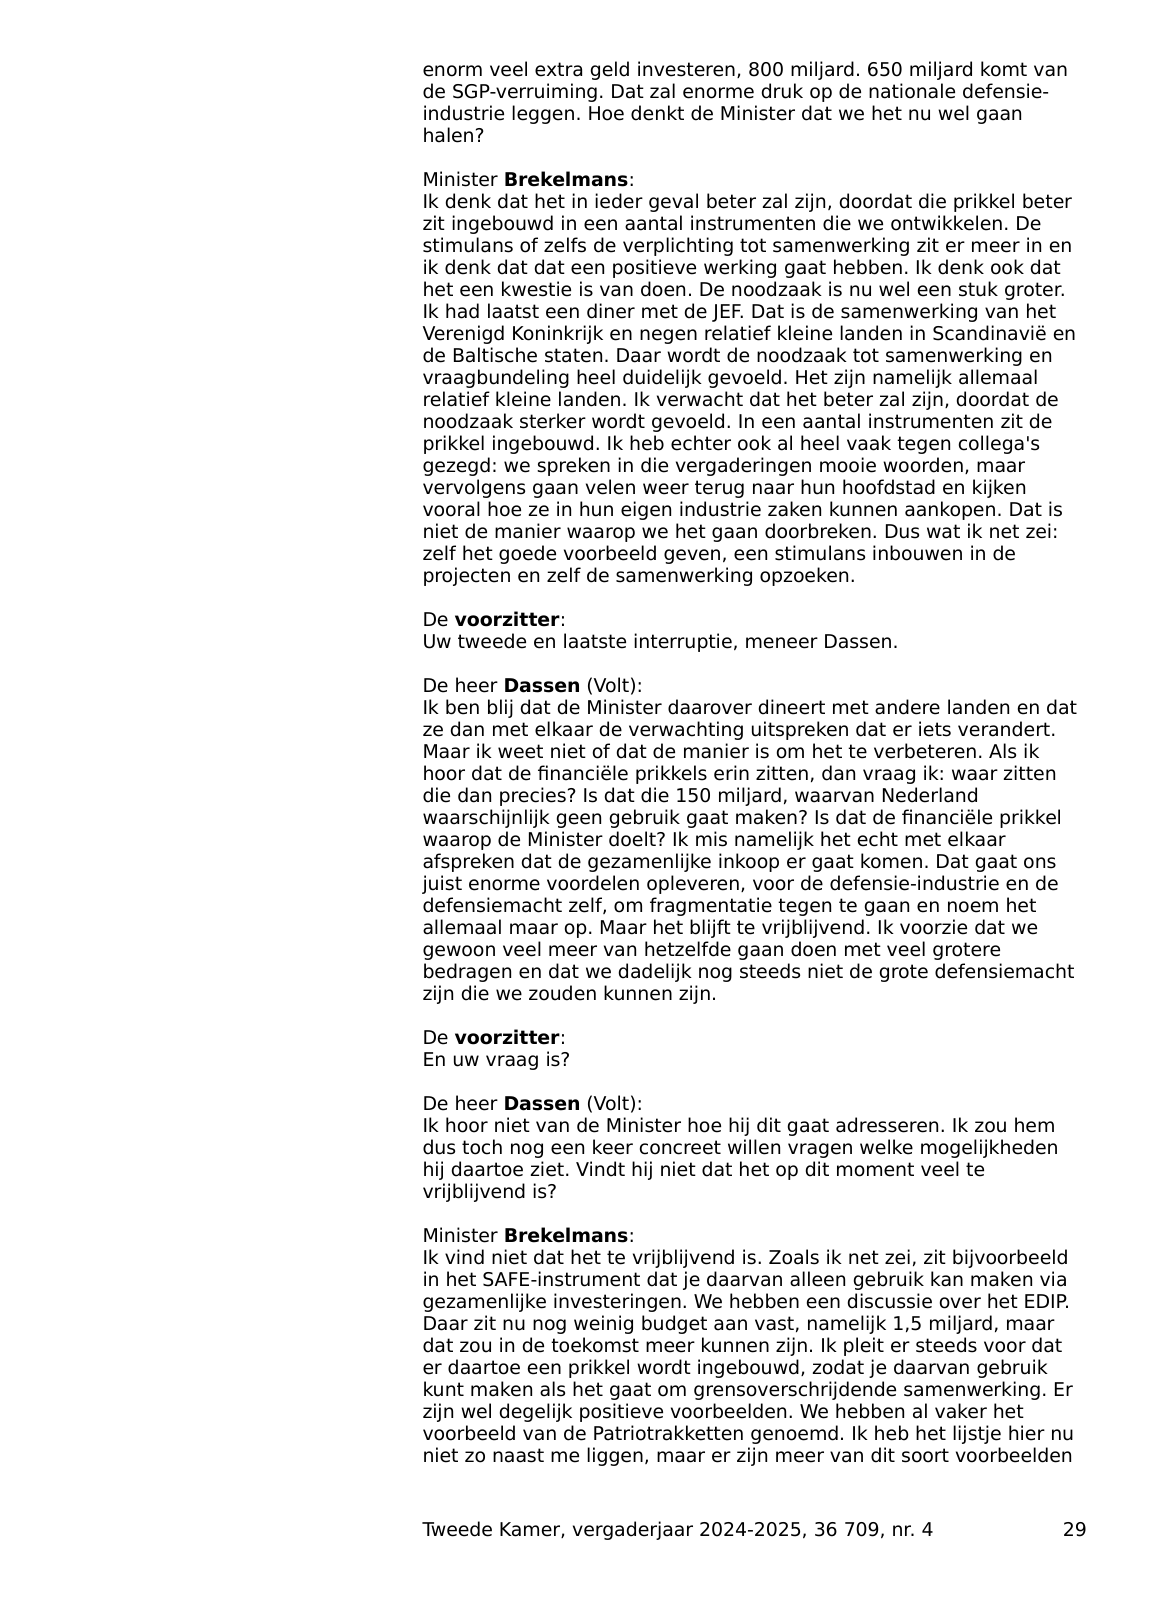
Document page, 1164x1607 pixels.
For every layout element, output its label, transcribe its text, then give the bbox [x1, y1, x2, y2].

text De voorzitter: [422, 1027, 1087, 1049]
text enorm veel extra geld investeren, 800 miljard. 650 miljard komt van de SGP-verruiming. Dat zal enorme druk op de nationale defensie-industrie leggen. Hoe denkt de Minister dat we het nu wel gaan halen? [422, 59, 1087, 147]
text Ik denk dat het in ieder geval beter zal zijn, doordat die prikkel beter zit ingebouwd in een aantal instrumenten die we ontwikkelen. De stimulans of zelfs de verplichting tot samenwerking zit er meer in en ik denk dat dat een positieve werking gaat hebben. Ik denk ook dat het een kwestie is van doen. De noodzaak is nu wel een stuk groter. Ik had laatst een diner met de JEF. Dat is de samenwerking van het Verenigd Koninkrijk en negen relatief kleine landen in Scandinavië en de Baltische staten. Daar wordt de noodzaak tot samenwerking en vraagbundeling heel duidelijk gevoeld. Het zijn namelijk allemaal relatief kleine landen. Ik verwacht dat het beter zal zijn, doordat de noodzaak sterker wordt gevoeld. In een aantal instrumenten zit de prikkel ingebouwd. Ik heb echter ook al heel vaak tegen collega's gezegd: we spreken in die vergaderingen mooie woorden, maar vervolgens gaan velen weer terug naar hun hoofdstad en kijken vooral hoe ze in hun eigen industrie zaken kunnen aankopen. Dat is niet de manier waarop we het gaan doorbreken. Dus wat ik net zei: zelf het goede voorbeeld geven, een stimulans inbouwen in de projecten en zelf de samenwerking opzoeken. [422, 191, 1087, 587]
text De heer Dassen (Volt): [422, 1093, 1087, 1115]
text Uw tweede en laatste interruptie, meneer Dassen. [422, 631, 1087, 653]
text En uw vraag is? [422, 1049, 1087, 1071]
text De heer Dassen (Volt): [422, 675, 1087, 697]
text Ik vind niet dat het te vrijblijvend is. Zoals ik net zei, zit bijvoorbeeld in het SAFE-instrument dat je daarvan alleen gebruik kan maken via gezamenlijke investeringen. We hebben een discussie over het EDIP. Daar zit nu nog weinig budget aan vast, namelijk 1,5 miljard, maar dat zou in de toekomst meer kunnen zijn. Ik pleit er steeds voor dat er daartoe een prikkel wordt ingebouwd, zodat je daarvan gebruik kunt maken als het gaat om grensoverschrijdende samenwerking. Er zijn wel degelijk positieve voorbeelden. We hebben al vaker het voorbeeld van de Patriotrakketten genoemd. Ik heb het lijstje hier nu niet zo naast me liggen, maar er zijn meer van dit soort voorbeelden [422, 1247, 1087, 1467]
text Ik ben blij dat de Minister daarover dineert met andere landen en dat ze dan met elkaar de verwachting uitspreken dat er iets verandert. Maar ik weet niet of dat de manier is om het te verbeteren. Als ik hoor dat de financiële prikkels erin zitten, dan vraag ik: waar zitten die dan precies? Is dat die 150 miljard, waarvan Nederland waarschijnlijk geen gebruik gaat maken? Is dat de financiële prikkel waarop de Minister doelt? Ik mis namelijk het echt met elkaar afspreken dat de gezamenlijke inkoop er gaat komen. Dat gaat ons juist enorme voordelen opleveren, voor de defensie-industrie en de defensiemacht zelf, om fragmentatie tegen te gaan en noem het allemaal maar op. Maar het blijft te vrijblijvend. Ik voorzie dat we gewoon veel meer van hetzelfde gaan doen met veel grotere bedragen en dat we dadelijk nog steeds niet de grote defensiemacht zijn die we zouden kunnen zijn. [422, 697, 1087, 1005]
text Minister Brekelmans: [422, 1225, 1087, 1247]
text De voorzitter: [422, 609, 1087, 631]
text Minister Brekelmans: [422, 169, 1087, 191]
text Ik hoor niet van de Minister hoe hij dit gaat adresseren. Ik zou hem dus toch nog een keer concreet willen vragen welke mogelijkheden hij daartoe ziet. Vindt hij niet dat het op dit moment veel te vrijblijvend is? [422, 1115, 1087, 1203]
